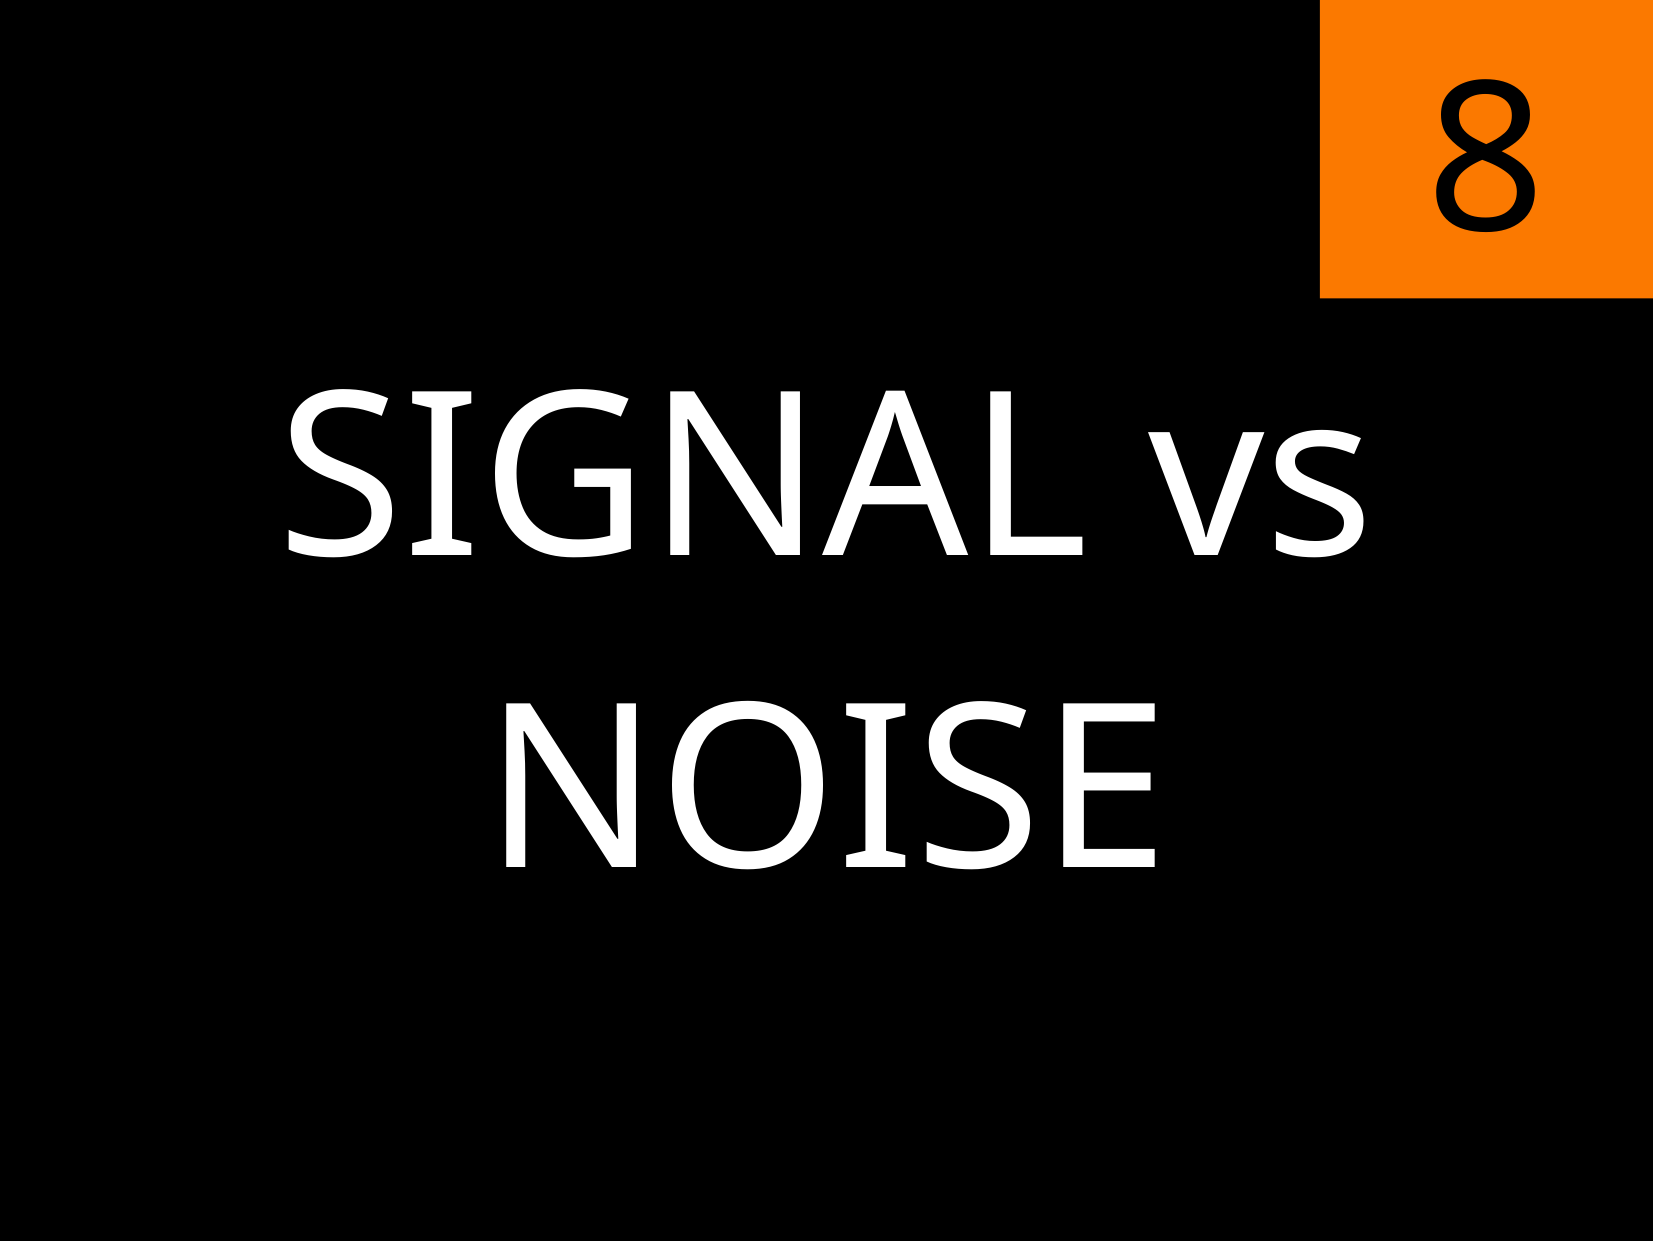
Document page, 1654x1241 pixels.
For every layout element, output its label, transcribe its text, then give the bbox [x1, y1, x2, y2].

text_box SIGNAL vs NOISE [0, 0, 1653, 1241]
text_box 8 [1319, 0, 1653, 265]
